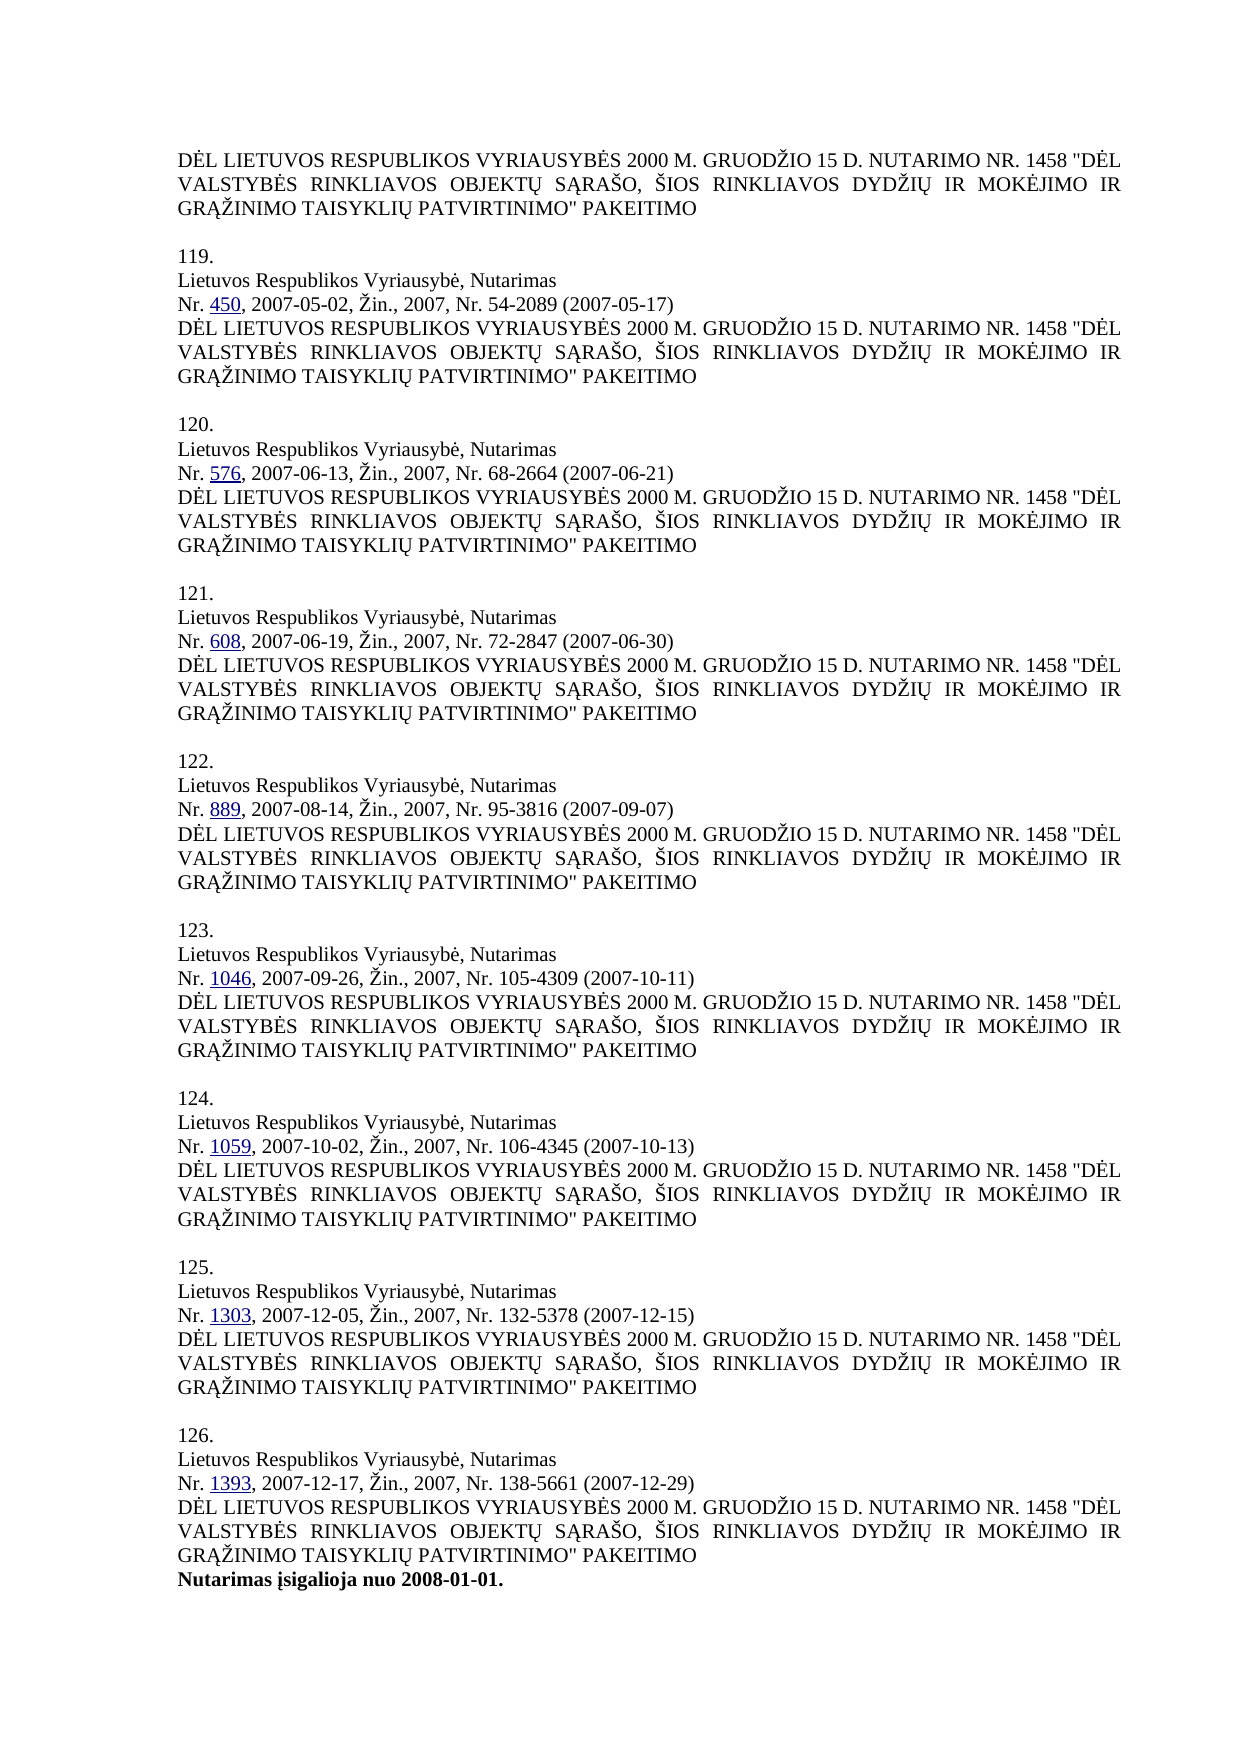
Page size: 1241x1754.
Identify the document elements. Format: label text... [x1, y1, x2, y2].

text Lietuvos Respublikos Vyriausybė, Nutarimas [177, 268, 1122, 292]
text Nr. 1393, 2007-12-17, Žin., 2007, Nr. 138-5661 (2007-12-29) [177, 1471, 1122, 1495]
text Lietuvos Respublikos Vyriausybė, Nutarimas [177, 942, 1122, 966]
text DĖL LIETUVOS RESPUBLIKOS VYRIAUSYBĖS 2000 M. GRUODŽIO 15 D. NUTARIMO NR. 1458 "DĖL VALSTYBĖS RINKLIAVOS OBJEKTŲ SĄRAŠO, ŠIOS RINKLIAVOS DYDŽIŲ IR MOKĖJIMO IR GRĄŽINIMO TAISYKLIŲ PATVIRTINIMO" PAKEITIMO [177, 653, 1122, 725]
text DĖL LIETUVOS RESPUBLIKOS VYRIAUSYBĖS 2000 M. GRUODŽIO 15 D. NUTARIMO NR. 1458 "DĖL VALSTYBĖS RINKLIAVOS OBJEKTŲ SĄRAŠO, ŠIOS RINKLIAVOS DYDŽIŲ IR MOKĖJIMO IR GRĄŽINIMO TAISYKLIŲ PATVIRTINIMO" PAKEITIMO [177, 821, 1122, 894]
text Lietuvos Respublikos Vyriausybė, Nutarimas [177, 1279, 1122, 1303]
text 120. [177, 412, 1122, 436]
text Nr. 1059, 2007-10-02, Žin., 2007, Nr. 106-4345 (2007-10-13) [177, 1134, 1122, 1158]
text 119. [177, 244, 1122, 268]
text DĖL LIETUVOS RESPUBLIKOS VYRIAUSYBĖS 2000 M. GRUODŽIO 15 D. NUTARIMO NR. 1458 "DĖL VALSTYBĖS RINKLIAVOS OBJEKTŲ SĄRAŠO, ŠIOS RINKLIAVOS DYDŽIŲ IR MOKĖJIMO IR GRĄŽINIMO TAISYKLIŲ PATVIRTINIMO" PAKEITIMO [177, 316, 1122, 388]
text Nr. 608, 2007-06-19, Žin., 2007, Nr. 72-2847 (2007-06-30) [177, 629, 1122, 653]
text 124. [177, 1086, 1122, 1110]
text Lietuvos Respublikos Vyriausybė, Nutarimas [177, 605, 1122, 629]
text Lietuvos Respublikos Vyriausybė, Nutarimas [177, 1110, 1122, 1134]
text Lietuvos Respublikos Vyriausybė, Nutarimas [177, 1447, 1122, 1471]
text Lietuvos Respublikos Vyriausybė, Nutarimas [177, 773, 1122, 797]
text DĖL LIETUVOS RESPUBLIKOS VYRIAUSYBĖS 2000 M. GRUODŽIO 15 D. NUTARIMO NR. 1458 "DĖL VALSTYBĖS RINKLIAVOS OBJEKTŲ SĄRAŠO, ŠIOS RINKLIAVOS DYDŽIŲ IR MOKĖJIMO IR GRĄŽINIMO TAISYKLIŲ PATVIRTINIMO" PAKEITIMO [177, 990, 1122, 1062]
text DĖL LIETUVOS RESPUBLIKOS VYRIAUSYBĖS 2000 M. GRUODŽIO 15 D. NUTARIMO NR. 1458 "DĖL VALSTYBĖS RINKLIAVOS OBJEKTŲ SĄRAŠO, ŠIOS RINKLIAVOS DYDŽIŲ IR MOKĖJIMO IR GRĄŽINIMO TAISYKLIŲ PATVIRTINIMO" PAKEITIMO [177, 1495, 1122, 1567]
text DĖL LIETUVOS RESPUBLIKOS VYRIAUSYBĖS 2000 M. GRUODŽIO 15 D. NUTARIMO NR. 1458 "DĖL VALSTYBĖS RINKLIAVOS OBJEKTŲ SĄRAŠO, ŠIOS RINKLIAVOS DYDŽIŲ IR MOKĖJIMO IR GRĄŽINIMO TAISYKLIŲ PATVIRTINIMO" PAKEITIMO [177, 148, 1122, 220]
text 123. [177, 918, 1122, 942]
text Nr. 576, 2007-06-13, Žin., 2007, Nr. 68-2664 (2007-06-21) [177, 461, 1122, 484]
text 122. [177, 749, 1122, 773]
text DĖL LIETUVOS RESPUBLIKOS VYRIAUSYBĖS 2000 M. GRUODŽIO 15 D. NUTARIMO NR. 1458 "DĖL VALSTYBĖS RINKLIAVOS OBJEKTŲ SĄRAŠO, ŠIOS RINKLIAVOS DYDŽIŲ IR MOKĖJIMO IR GRĄŽINIMO TAISYKLIŲ PATVIRTINIMO" PAKEITIMO [177, 1158, 1122, 1231]
text 125. [177, 1254, 1122, 1279]
text Lietuvos Respublikos Vyriausybė, Nutarimas [177, 436, 1122, 461]
text 126. [177, 1423, 1122, 1447]
text Nutarimas įsigalioja nuo 2008-01-01. [177, 1567, 1122, 1591]
text Nr. 450, 2007-05-02, Žin., 2007, Nr. 54-2089 (2007-05-17) [177, 292, 1122, 316]
text 121. [177, 581, 1122, 605]
text Nr. 1303, 2007-12-05, Žin., 2007, Nr. 132-5378 (2007-12-15) [177, 1303, 1122, 1327]
text Nr. 1046, 2007-09-26, Žin., 2007, Nr. 105-4309 (2007-10-11) [177, 966, 1122, 990]
text Nr. 889, 2007-08-14, Žin., 2007, Nr. 95-3816 (2007-09-07) [177, 797, 1122, 821]
text DĖL LIETUVOS RESPUBLIKOS VYRIAUSYBĖS 2000 M. GRUODŽIO 15 D. NUTARIMO NR. 1458 "DĖL VALSTYBĖS RINKLIAVOS OBJEKTŲ SĄRAŠO, ŠIOS RINKLIAVOS DYDŽIŲ IR MOKĖJIMO IR GRĄŽINIMO TAISYKLIŲ PATVIRTINIMO" PAKEITIMO [177, 484, 1122, 557]
text DĖL LIETUVOS RESPUBLIKOS VYRIAUSYBĖS 2000 M. GRUODŽIO 15 D. NUTARIMO NR. 1458 "DĖL VALSTYBĖS RINKLIAVOS OBJEKTŲ SĄRAŠO, ŠIOS RINKLIAVOS DYDŽIŲ IR MOKĖJIMO IR GRĄŽINIMO TAISYKLIŲ PATVIRTINIMO" PAKEITIMO [177, 1327, 1122, 1399]
